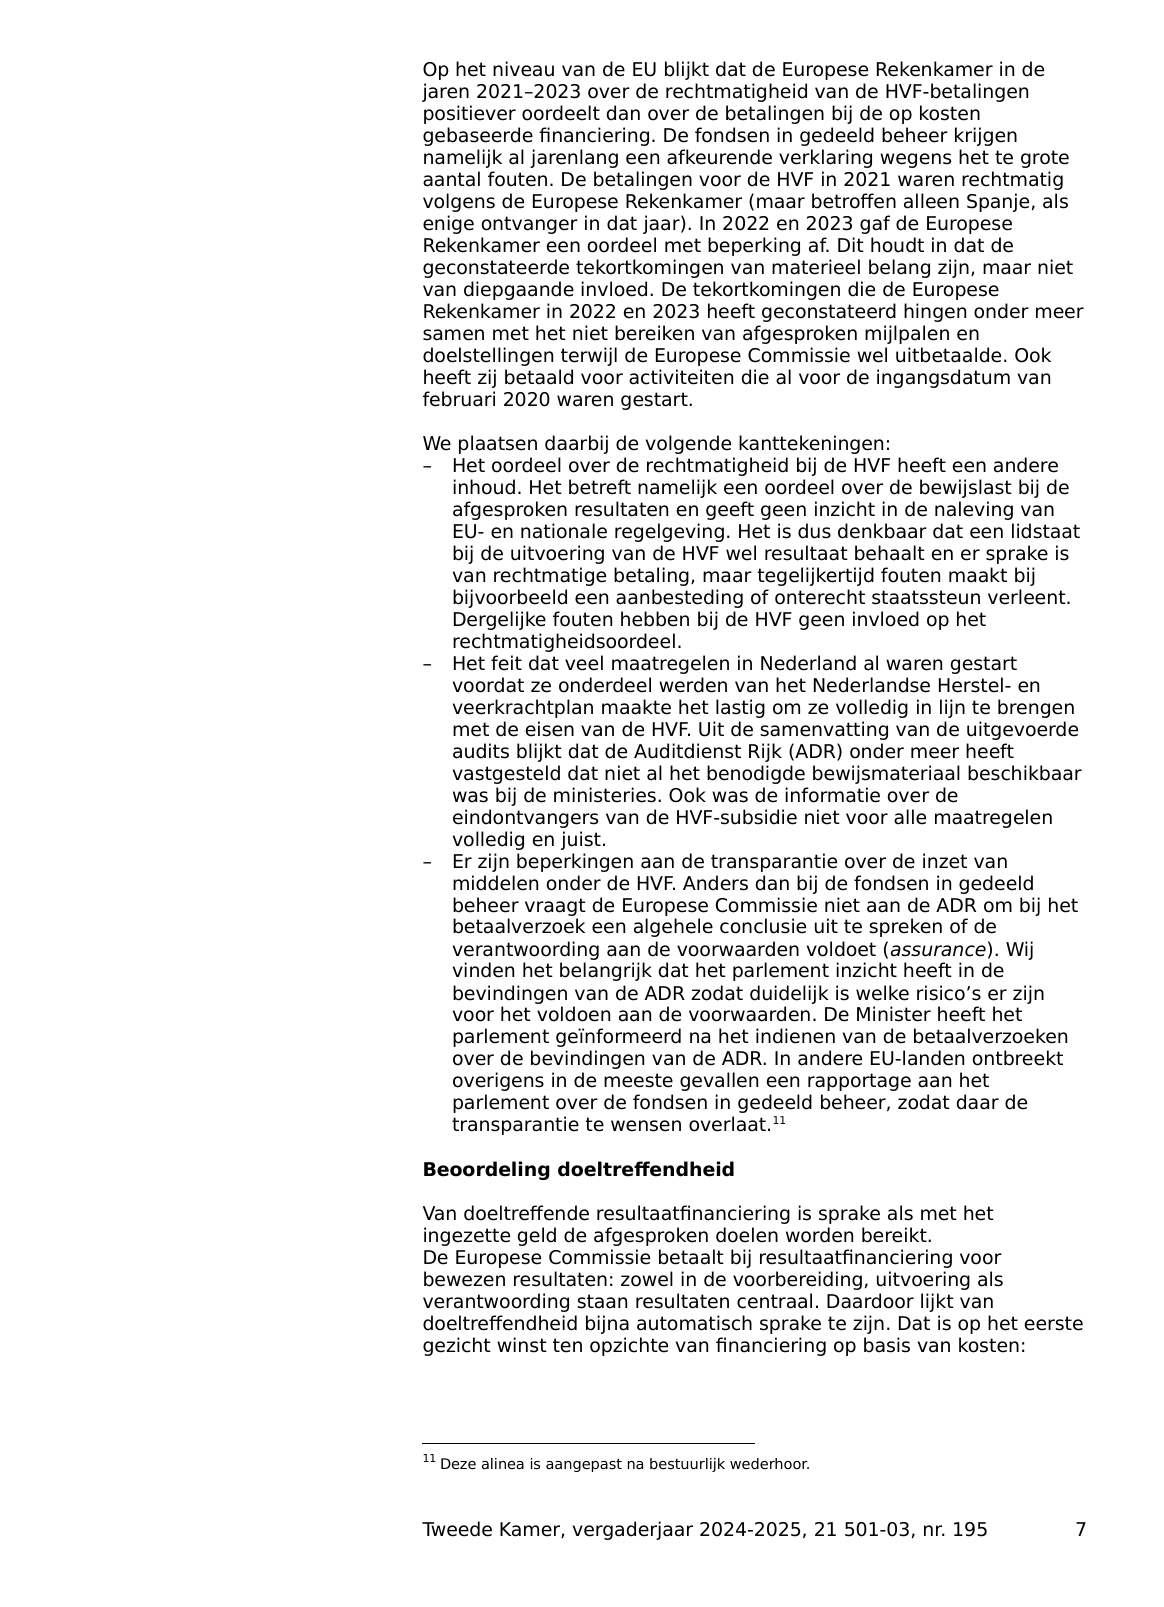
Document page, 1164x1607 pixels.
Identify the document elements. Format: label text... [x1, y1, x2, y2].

subtitle Beoordeling doeltreffendheid [422, 1158, 1087, 1180]
text – Er zijn beperkingen aan de transparantie over de inzet van middelen onder de HVF. Anders dan bij de fondsen in gedeeld beheer vraagt de Europese Commissie niet aan de ADR om bij het betaalverzoek een algehele conclusie uit te spreken of de verantwoording aan de voorwaarden voldoet (assurance). Wij vinden het belangrijk dat het parlement inzicht heeft in de bevindingen van de ADR zodat duidelijk is welke risico’s er zijn voor het voldoen aan de voorwaarden. De Minister heeft het parlement geïnformeerd na het indienen van de betaalverzoeken over de bevindingen van de ADR. In andere EU-landen ontbreekt overigens in de meeste gevallen een rapportage aan het parlement over de fondsen in gedeeld beheer, zodat daar de transparantie te wensen overlaat. [422, 851, 1087, 1136]
text De Europese Commissie betaalt bij resultaatfinanciering voor bewezen resultaten: zowel in de voorbereiding, uitvoering als verantwoording staan resultaten centraal. Daardoor lijkt van doeltreffendheid bijna automatisch sprake te zijn. Dat is op het eerste gezicht winst ten opzichte van financiering op basis van kosten: [422, 1247, 1087, 1356]
text Op het niveau van de EU blijkt dat de Europese Rekenkamer in de jaren 2021–2023 over de rechtmatigheid van de HVF-betalingen positiever oordeelt dan over de betalingen bij de op kosten gebaseerde financiering. De fondsen in gedeeld beheer krijgen namelijk al jarenlang een afkeurende verklaring wegens het te grote aantal fouten. De betalingen voor de HVF in 2021 waren rechtmatig volgens de Europese Rekenkamer (maar betroffen alleen Spanje, als enige ontvanger in dat jaar). In 2022 en 2023 gaf de Europese Rekenkamer een oordeel met beperking af. Dit houdt in dat de geconstateerde tekortkomingen van materieel belang zijn, maar niet van diepgaande invloed. De tekortkomingen die de Europese Rekenkamer in 2022 en 2023 heeft geconstateerd hingen onder meer samen met het niet bereiken van afgesproken mijlpalen en doelstellingen terwijl de Europese Commissie wel uitbetaalde. Ook heeft zij betaald voor activiteiten die al voor de ingangsdatum van februari 2020 waren gestart. [422, 59, 1087, 411]
text – Het feit dat veel maatregelen in Nederland al waren gestart voordat ze onderdeel werden van het Nederlandse Herstel- en veerkrachtplan maakte het lastig om ze volledig in lijn te brengen met de eisen van de HVF. Uit de samenvatting van de uitgevoerde audits blijkt dat de Auditdienst Rijk (ADR) onder meer heeft vastgesteld dat niet al het benodigde bewijsmateriaal beschikbaar was bij de ministeries. Ook was de informatie over de eindontvangers van de HVF-subsidie niet voor alle maatregelen volledig en juist. [422, 653, 1087, 851]
text Deze alinea is aangepast na bestuurlijk wederhoor. [422, 1452, 1087, 1474]
text We plaatsen daarbij de volgende kanttekeningen: [422, 433, 1087, 455]
text – Het oordeel over de rechtmatigheid bij de HVF heeft een andere inhoud. Het betreft namelijk een oordeel over de bewijslast bij de afgesproken resultaten en geeft geen inzicht in de naleving van EU- en nationale regelgeving. Het is dus denkbaar dat een lidstaat bij de uitvoering van de HVF wel resultaat behaalt en er sprake is van rechtmatige betaling, maar tegelijkertijd fouten maakt bij bijvoorbeeld een aanbesteding of onterecht staatssteun verleent. Dergelijke fouten hebben bij de HVF geen invloed op het rechtmatigheidsoordeel. [422, 455, 1087, 653]
text Van doeltreffende resultaatfinanciering is sprake als met het ingezette geld de afgesproken doelen worden bereikt. [422, 1203, 1087, 1247]
